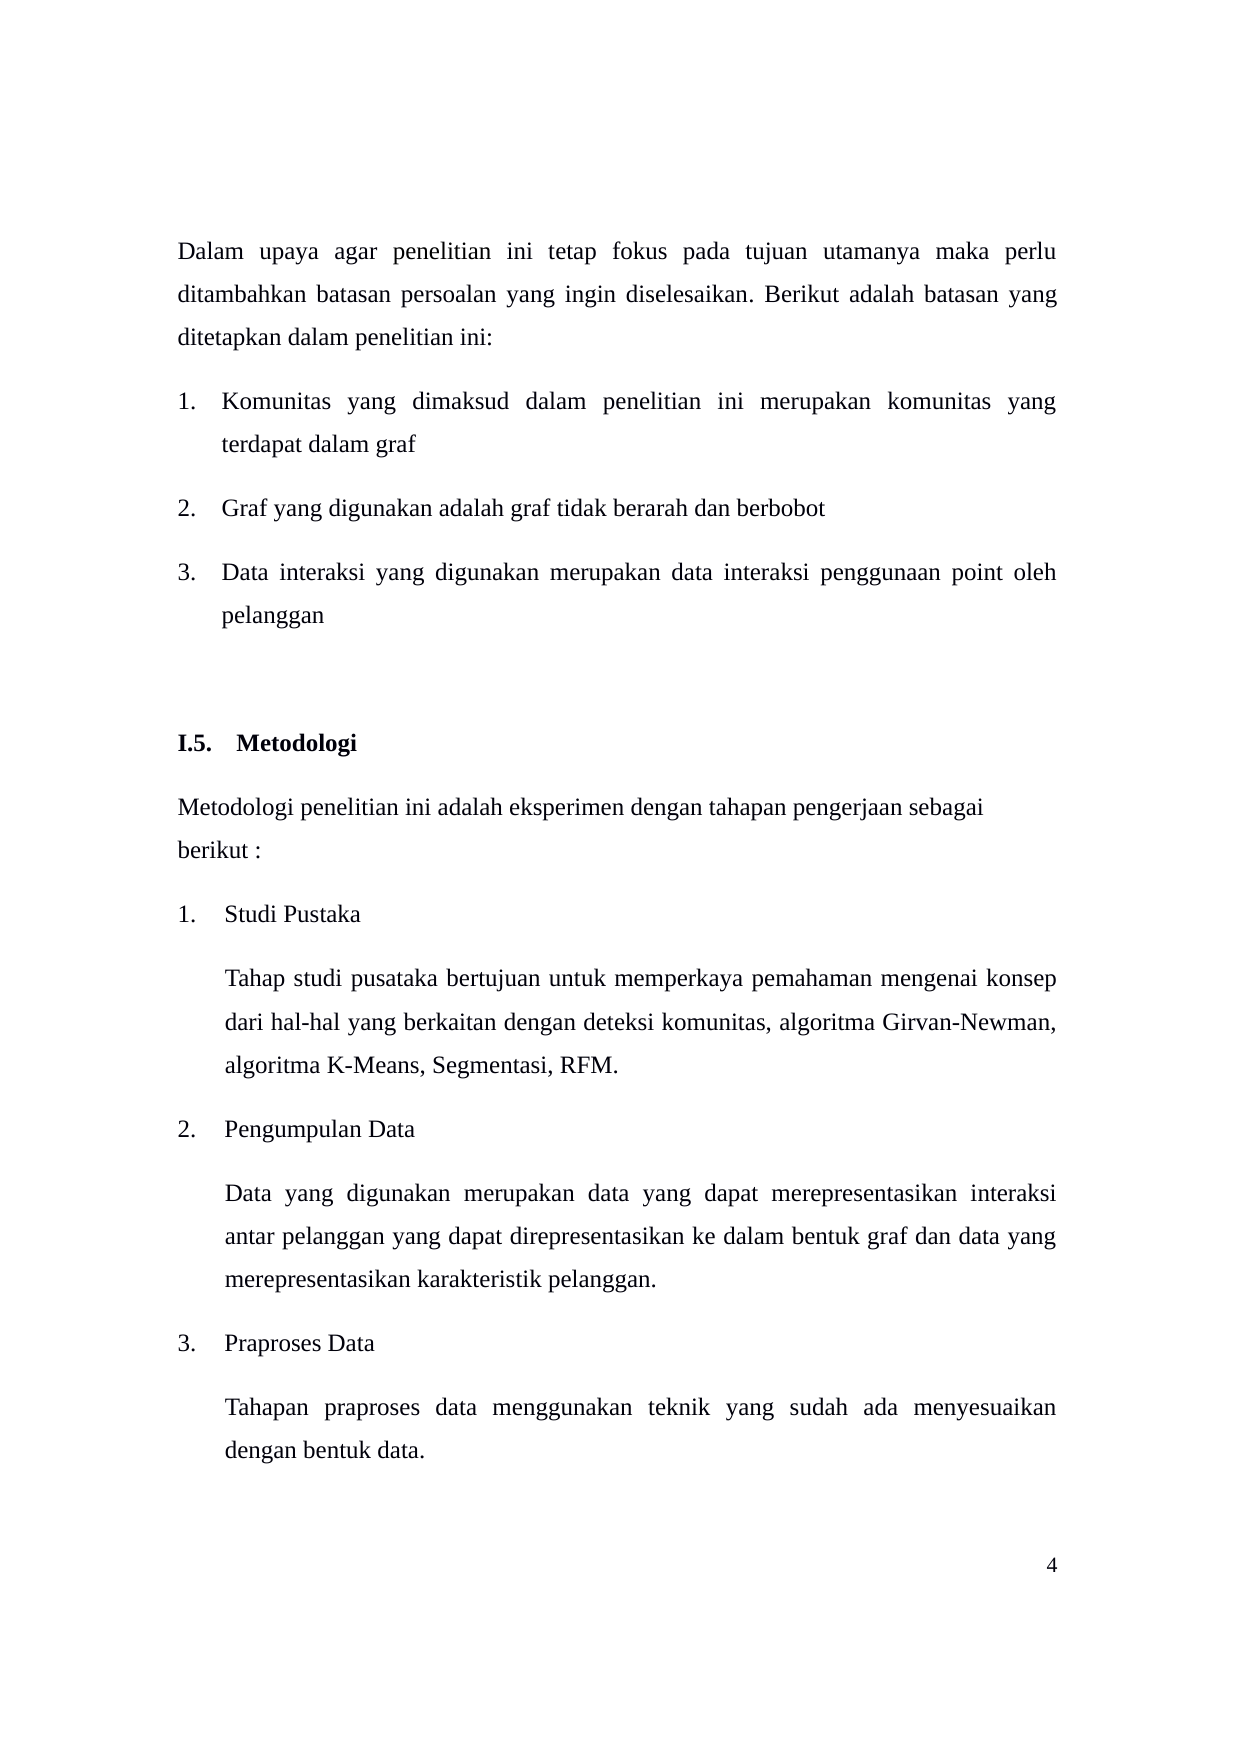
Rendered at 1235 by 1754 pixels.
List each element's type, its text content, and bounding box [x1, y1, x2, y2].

list Data interaksi yang digunakan merupakan data interaksi penggunaan point oleh pelanggan [177, 557, 1057, 629]
list Pengumpulan Data [177, 1114, 1057, 1142]
list Komunitas yang dimaksud dalam penelitian ini merupakan komunitas yang terdapat dalam graf [177, 386, 1057, 458]
list Studi Pustaka [177, 899, 1057, 928]
text Data yang digunakan merupakan data yang dapat merepresentasikan interaksi antar pelanggan yang dapat direpresentasikan ke dalam bentuk graf dan data yang merepresentasikan karakteristik pelanggan. [224, 1178, 1057, 1293]
text Dalam upaya agar penelitian ini tetap fokus pada tujuan utamanya maka perlu ditambahkan batasan persoalan yang ingin diselesaikan. Berikut adalah batasan yang ditetapkan dalam penelitian ini: [177, 236, 1057, 351]
subtitle Metodologi [177, 728, 1057, 757]
text Metodologi penelitian ini adalah eksperimen dengan tahapan pengerjaan sebagai berikut : [177, 792, 1057, 864]
list Graf yang digunakan adalah graf tidak berarah dan berbobot [177, 493, 1057, 522]
text Tahap studi pusataka bertujuan untuk memperkaya pemahaman mengenai konsep dari hal-hal yang berkaitan dengan deteksi komunitas, algoritma Girvan-Newman, algoritma K-Means, Segmentasi, RFM. [224, 963, 1057, 1078]
text Tahapan praproses data menggunakan teknik yang sudah ada menyesuaikan dengan bentuk data. [224, 1392, 1057, 1464]
list Praproses Data [177, 1328, 1057, 1357]
